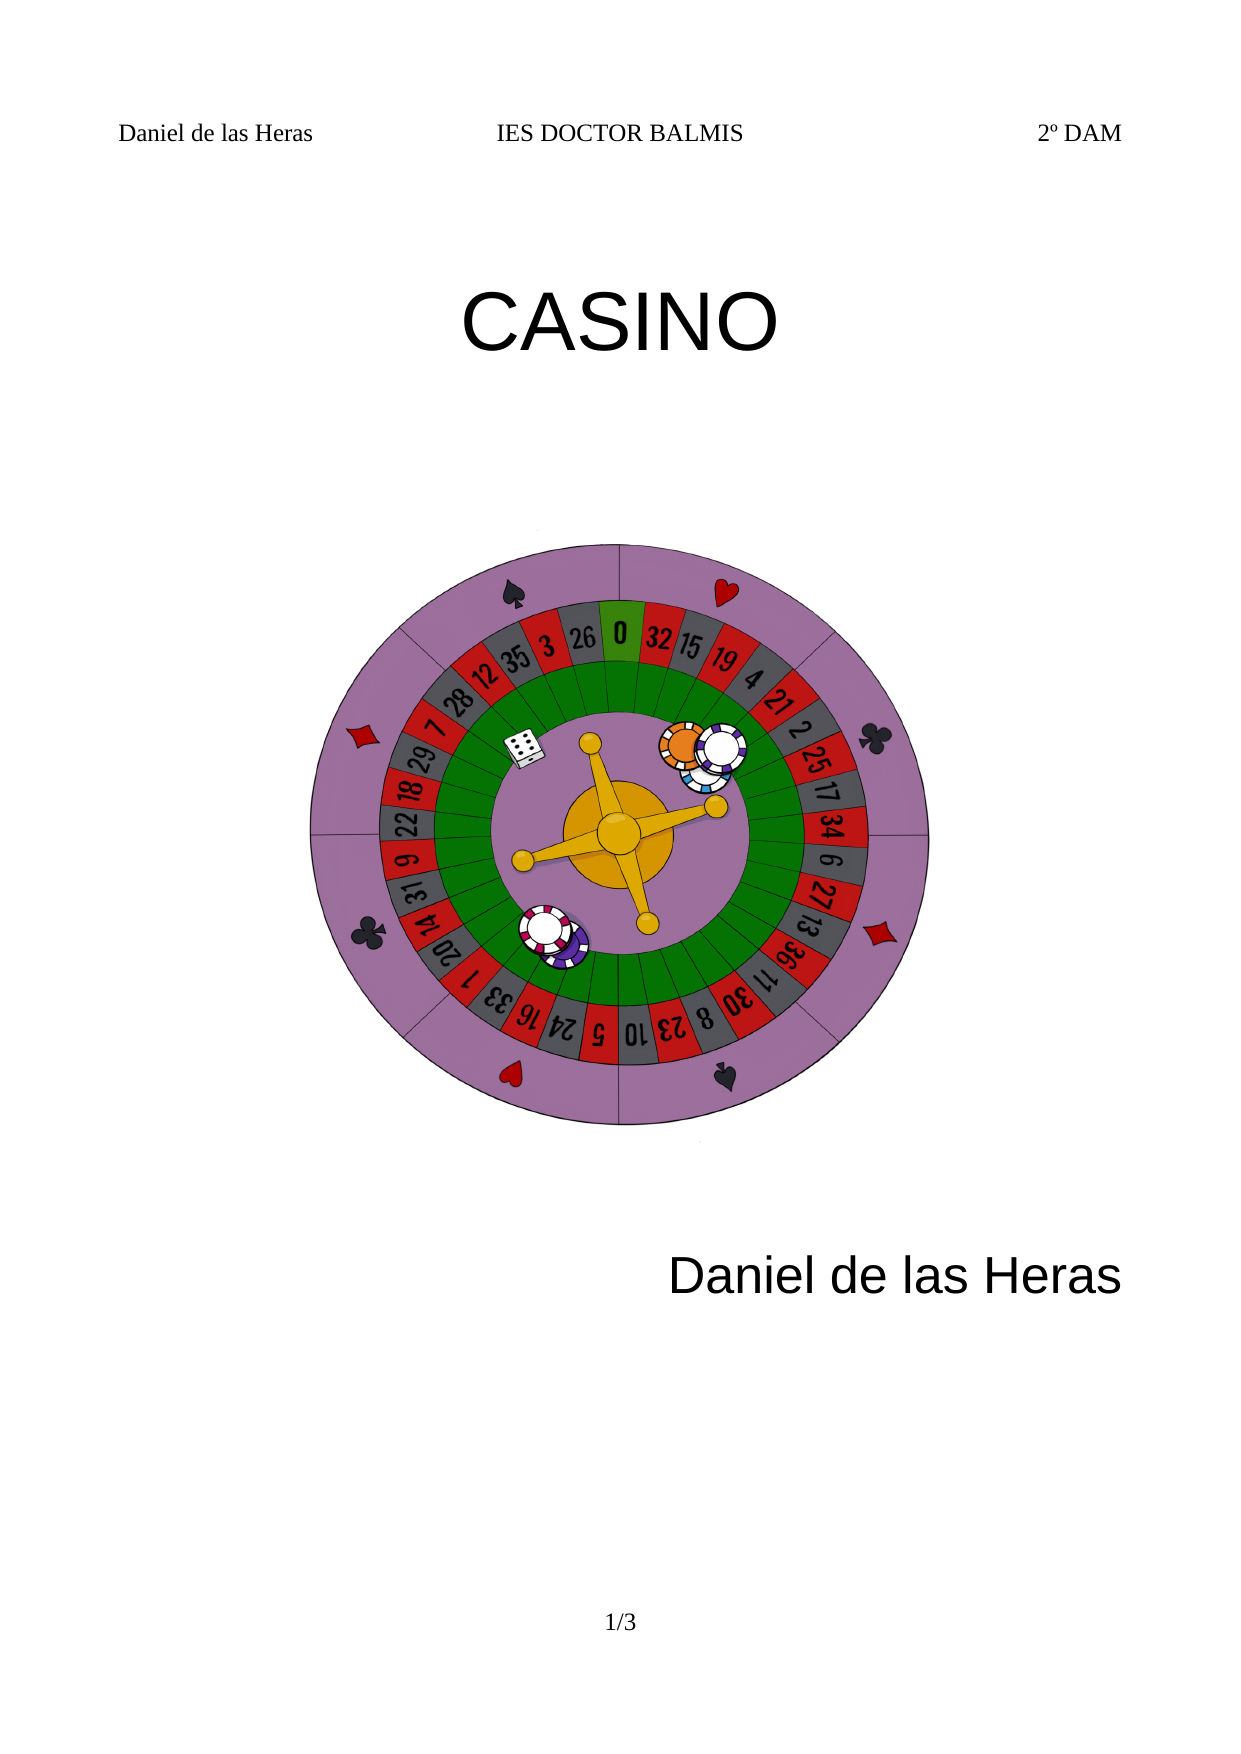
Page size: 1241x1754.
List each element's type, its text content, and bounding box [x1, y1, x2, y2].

text Daniel de las Heras [118, 1245, 1122, 1305]
text CASINO [118, 272, 1122, 368]
picture [272, 492, 969, 1150]
